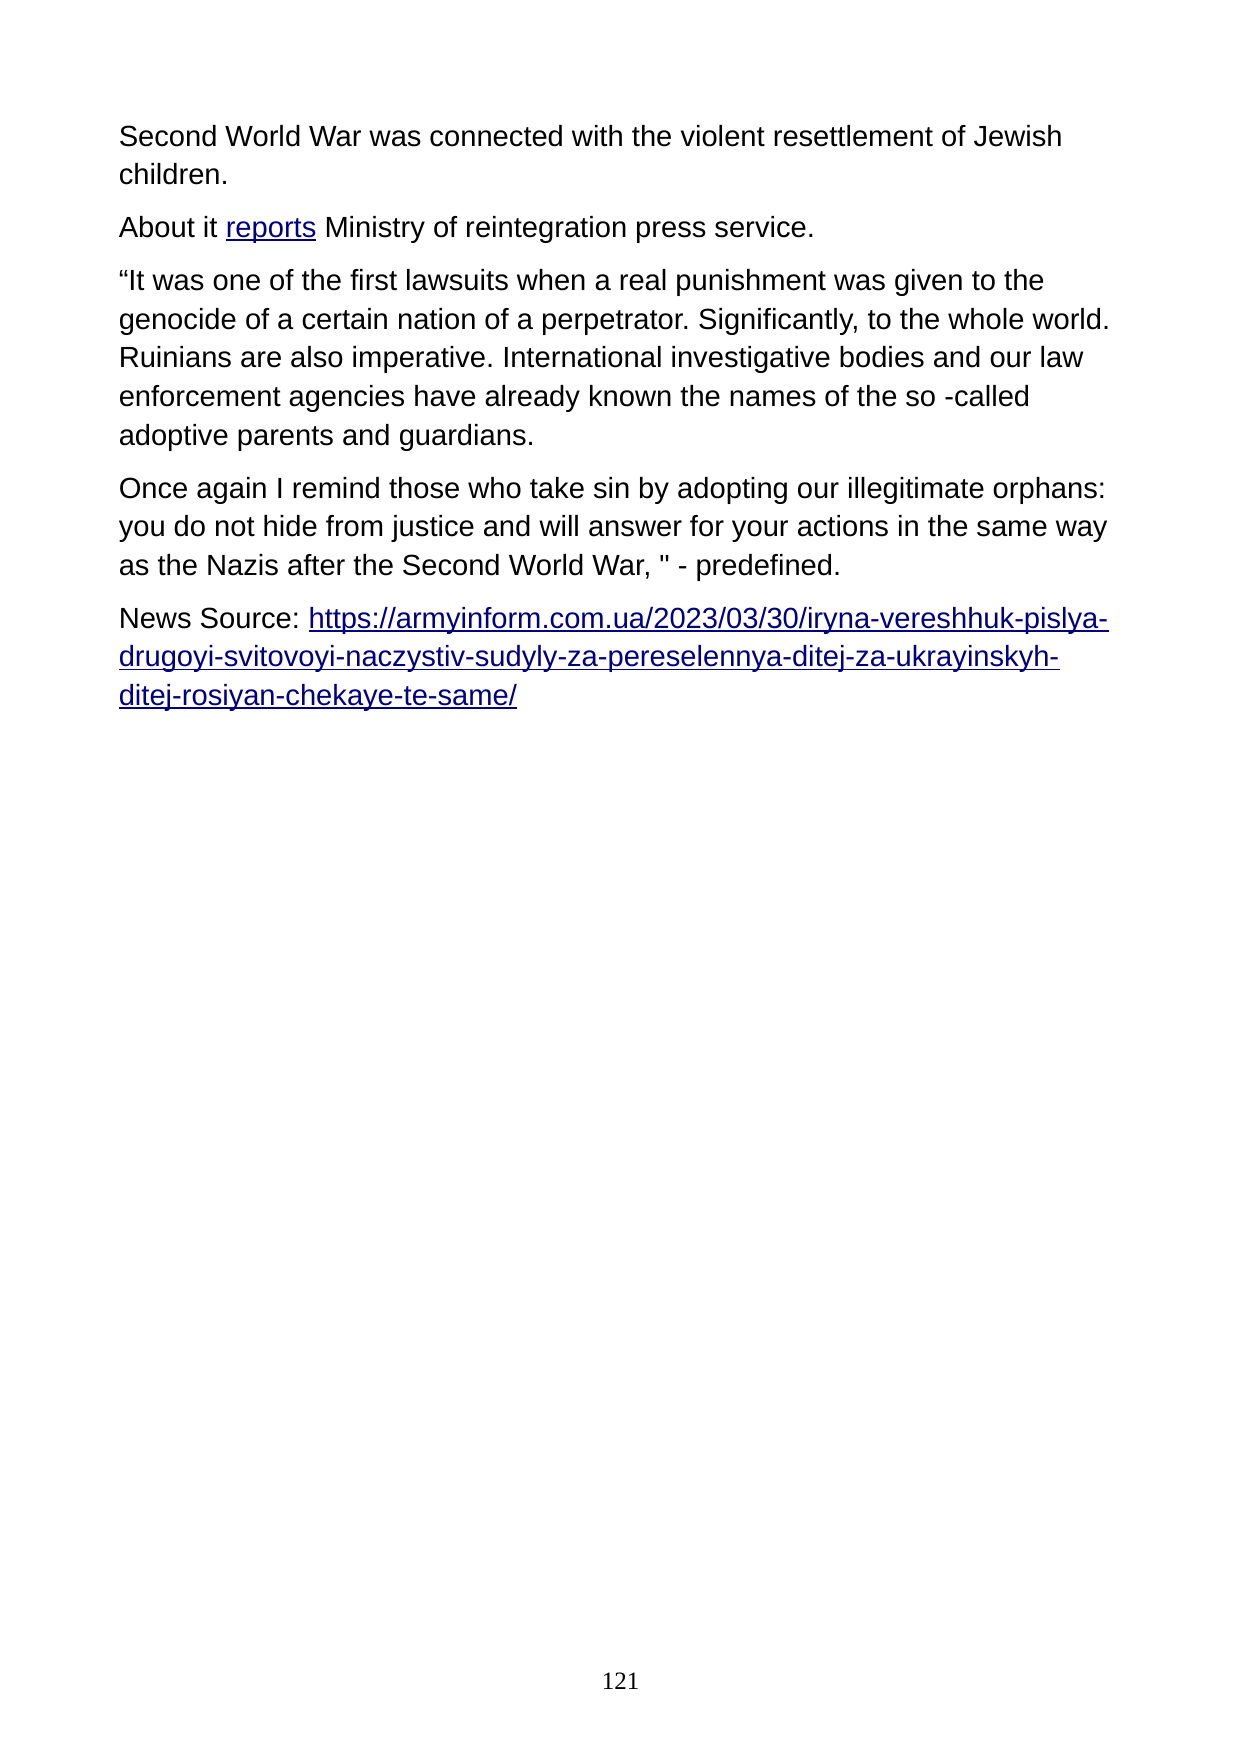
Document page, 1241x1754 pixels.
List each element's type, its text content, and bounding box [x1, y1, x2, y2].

text News Source: https://armyinform.com.ua/2023/03/30/iryna-vereshhuk-pislya-drugoyi-svitovoyi-naczystiv-sudyly-za-pereselennya-ditej-za-ukrayinskyh-ditej-rosiyan-chekaye-te-same/ [118, 601, 1122, 711]
text “It was one of the first lawsuits when a real punishment was given to the genocide of a certain nation of a perpetrator. Significantly, to the whole world. Ruinians are also imperative. International investigative bodies and our law enforcement agencies have already known the names of the so -called adoptive parents and guardians. [118, 263, 1122, 451]
text -Second World War was connected with the violent resettlement of Jewish children. [118, 118, 1122, 191]
text About it reports Ministry of reintegration press service. [118, 210, 1122, 244]
text Once again I remind those who take sin by adopting our illegitimate orphans: you do not hide from justice and will answer for your actions in the same way as the Nazis after the Second World War, " - predefined. [118, 471, 1122, 581]
